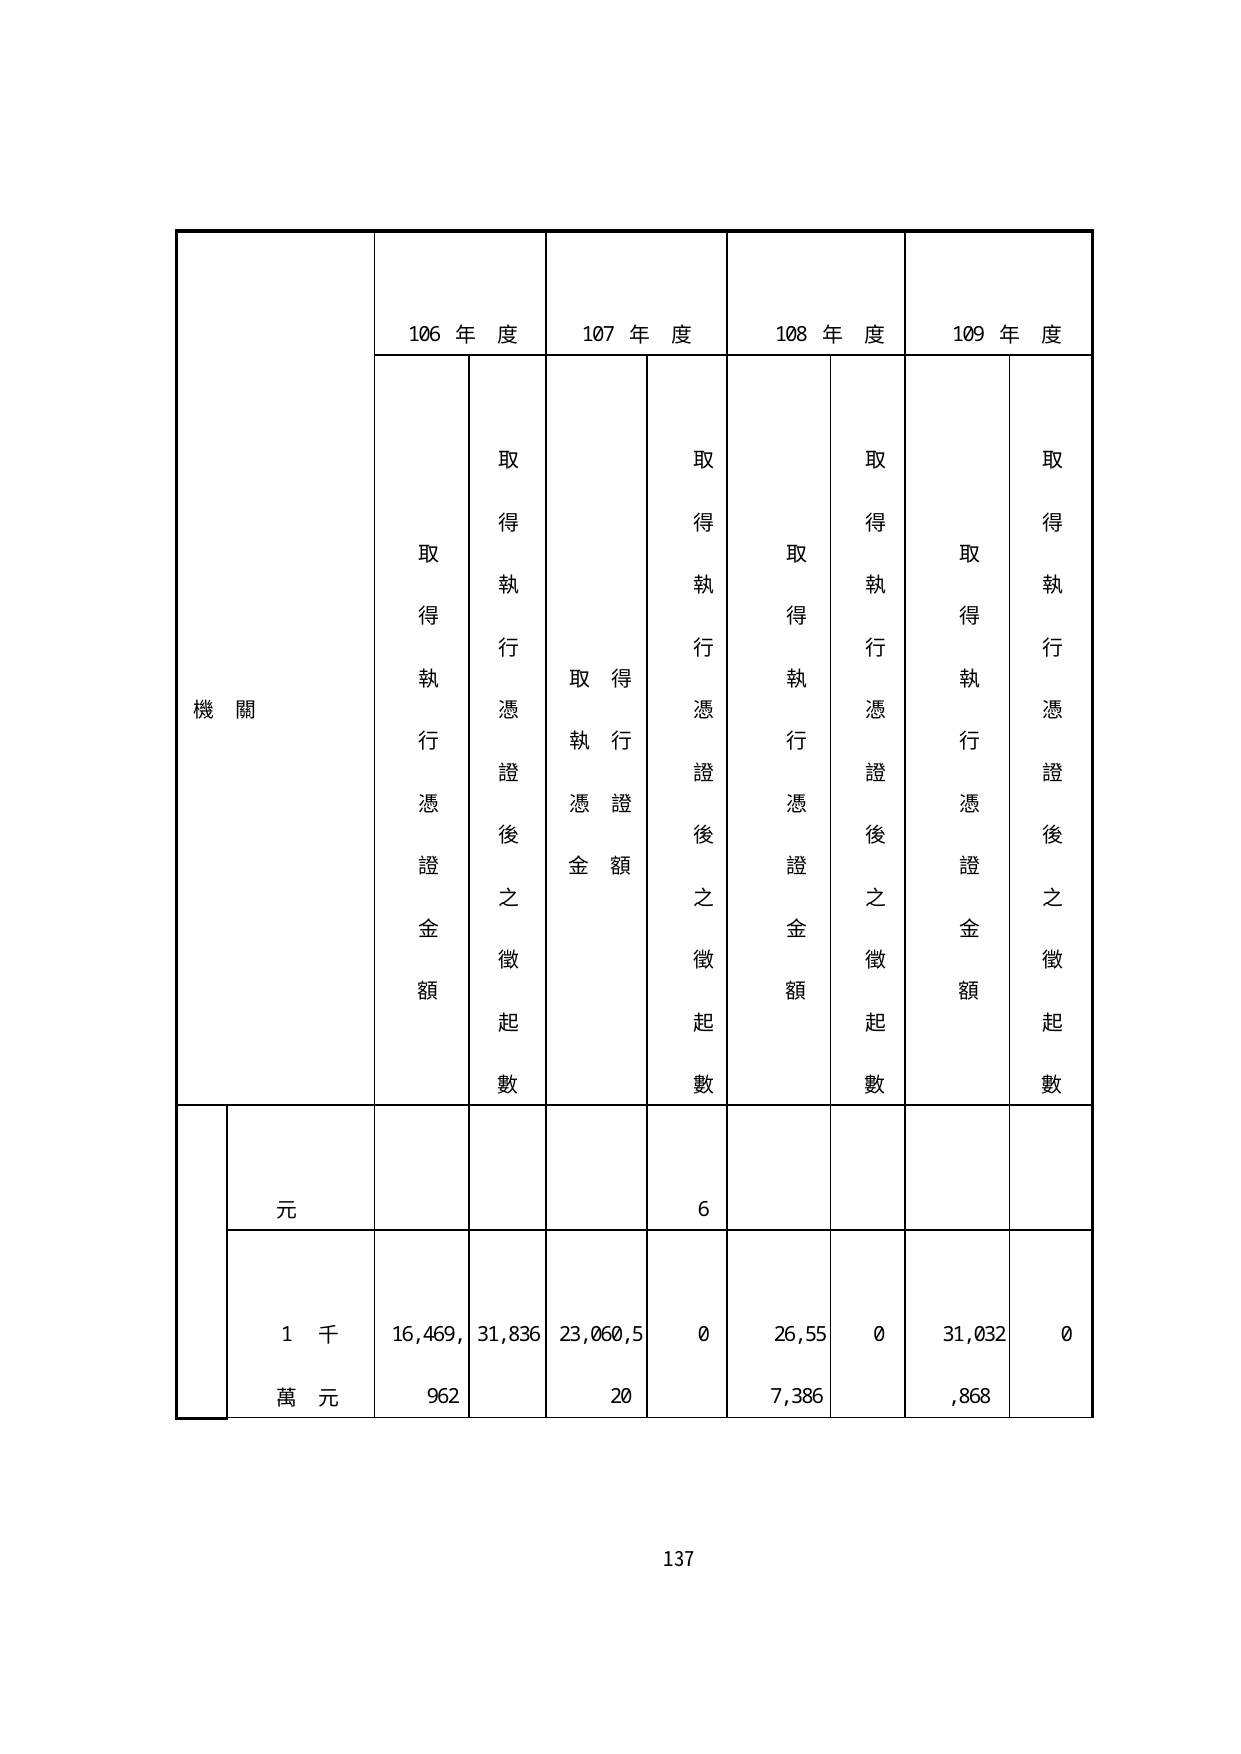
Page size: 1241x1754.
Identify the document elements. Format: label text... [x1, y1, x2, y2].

table_cell [906, 1106, 1009, 1229]
table_cell [470, 1106, 545, 1229]
table_cell 取得執行憑證金額 [375, 356, 468, 1104]
table_cell 取得執行憑證後之徵起數 [648, 356, 726, 1104]
table_header 106年度 [375, 233, 545, 354]
table_cell 取得執行憑證後之徵起數 [470, 356, 545, 1104]
table_cell [1010, 1106, 1091, 1229]
table_cell 0 [648, 1231, 726, 1417]
table_cell 取得執行憑證金額 [547, 356, 646, 1104]
table_header 109年度 [906, 233, 1091, 354]
table_cell 取得執行憑證後之徵起數 [831, 356, 904, 1104]
table_cell 23,060,520 [547, 1231, 646, 1417]
table_header 108年度 [728, 233, 904, 354]
table_cell 1千萬元 [228, 1231, 374, 1417]
table_cell 31,836 [470, 1231, 545, 1417]
table_cell 0 [831, 1231, 904, 1417]
table_cell 元 [228, 1106, 374, 1229]
table_cell 6 [648, 1106, 726, 1229]
table_cell 取得執行憑證後之徵起數 [1010, 356, 1091, 1104]
table_cell 26,557,386 [728, 1231, 830, 1417]
table_cell [178, 1106, 226, 1417]
table_cell 0 [1010, 1231, 1091, 1417]
table_cell 31,032,868 [906, 1231, 1009, 1417]
table_header 機關 [178, 233, 374, 1104]
table_cell [375, 1106, 468, 1229]
table_cell [831, 1106, 904, 1229]
table_header 107年度 [547, 233, 726, 354]
table_cell 取得執行憑證金額 [728, 356, 830, 1104]
table_cell 16,469,962 [375, 1231, 468, 1417]
table_cell [547, 1106, 646, 1229]
table_cell [728, 1106, 830, 1229]
table_cell 取得執行 憑證金額 [906, 356, 1009, 1104]
